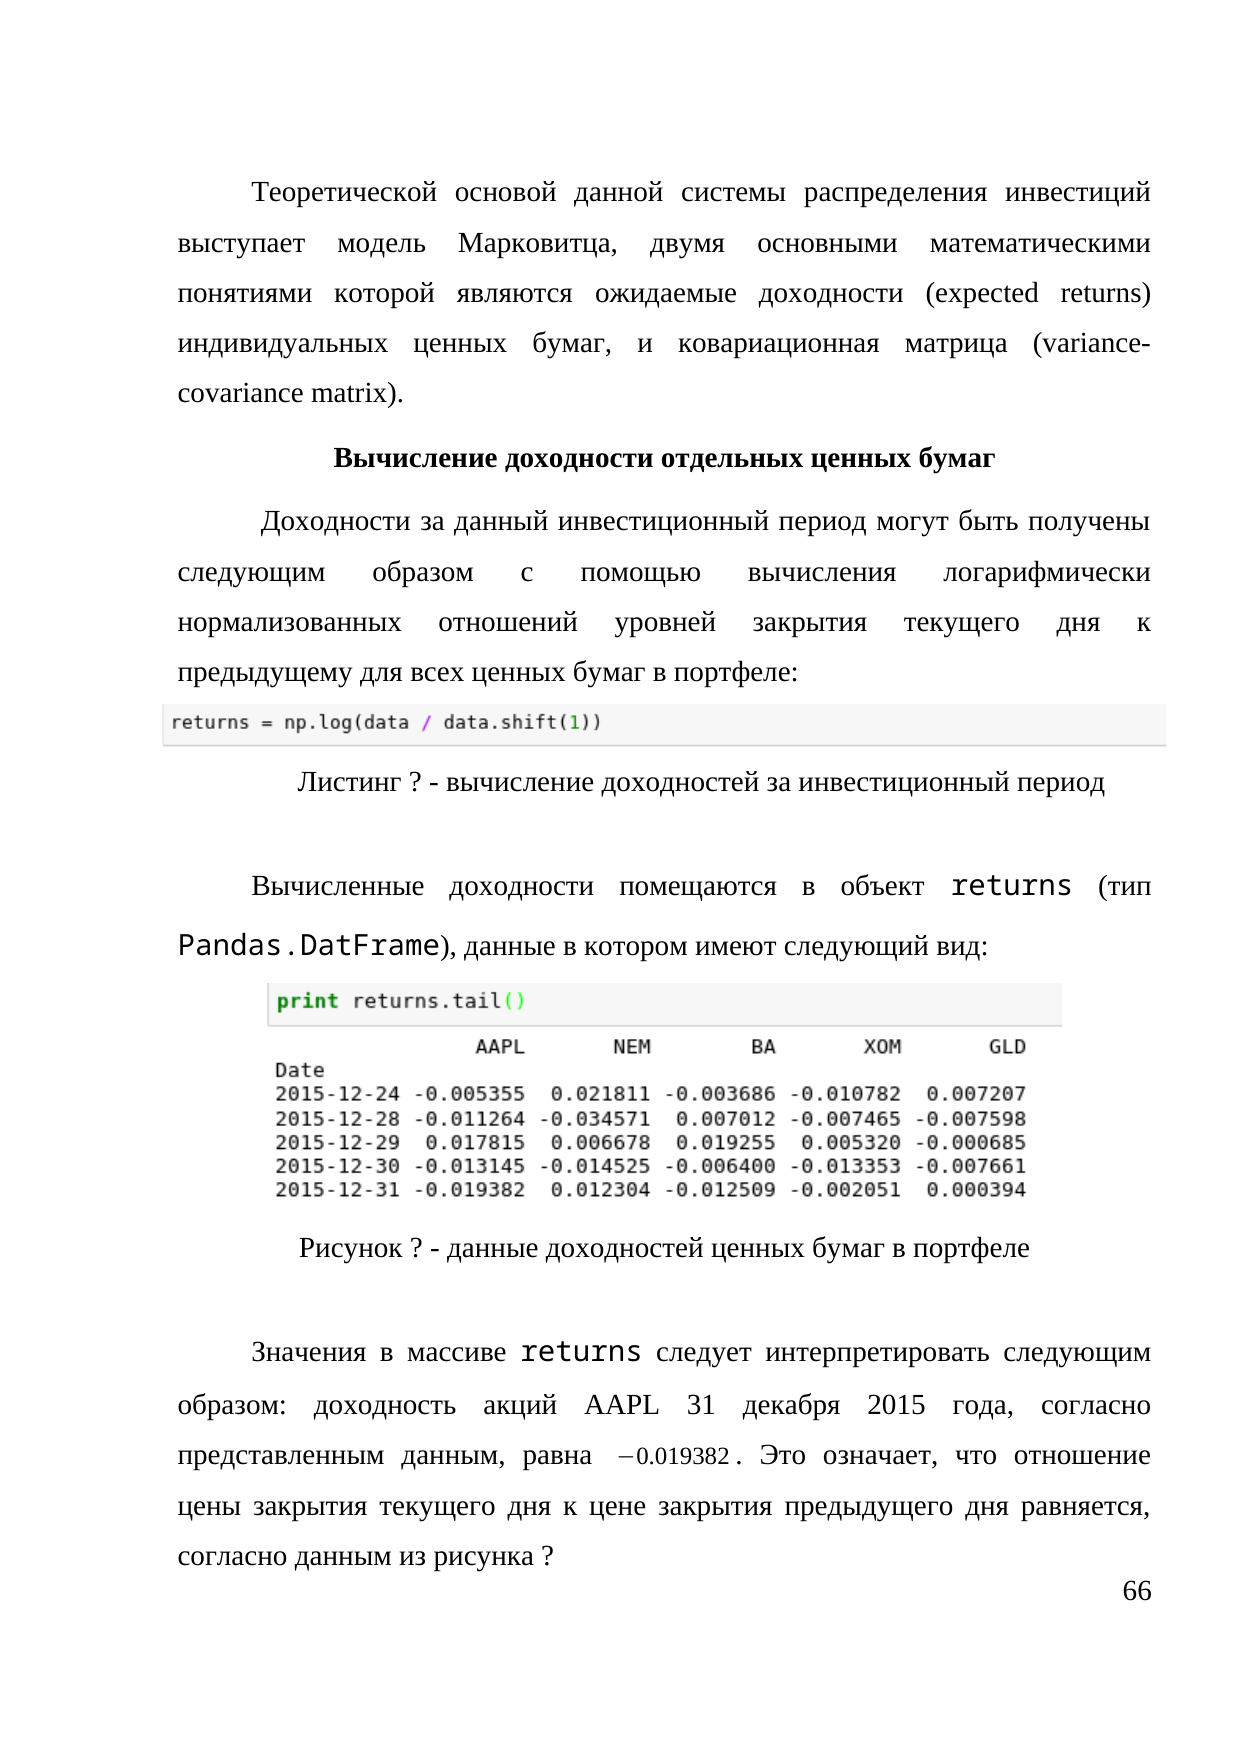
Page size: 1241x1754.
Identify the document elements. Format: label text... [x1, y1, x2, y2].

text Листинг ? - вычисление доходностей за инвестиционный период [177, 748, 1152, 797]
text Значения в массиве returns следует интерпретировать следующим образом: доходность акций AAPL 31 декабря 2015 года, согласно представленным данным, равна . Это означает, что отношение цены закрытия текущего дня к цене закрытия предыдущего дня равняется, согласно данным из рисунка ? [177, 1331, 1152, 1572]
subtitle Вычисление доходности отдельных ценных бумаг [177, 441, 1152, 474]
text Вычисленные доходности помещаются в объект returns (тип Pandas.DatFrame), данные в котором имеют следующий вид: [177, 864, 1152, 964]
text Рисунок ? - данные доходностей ценных бумаг в портфеле [177, 1230, 1152, 1263]
picture [162, 704, 1167, 748]
picture [266, 983, 1063, 1214]
text Доходности за данный инвестиционный период могут быть получены следующим образом с помощью вычисления логарифмически нормализованных отношений уровней закрытия текущего дня к предыдущему для всех ценных бумаг в портфеле: [177, 503, 1152, 688]
text Теоретической основой данной системы распределения инвестиций выступает модель Марковитца, двумя основными математическими понятиями которой являются ожидаемые доходности (expected returns) индивидуальных ценных бумаг, и ковариационная матрица (variance-covariance matrix). [177, 174, 1152, 409]
